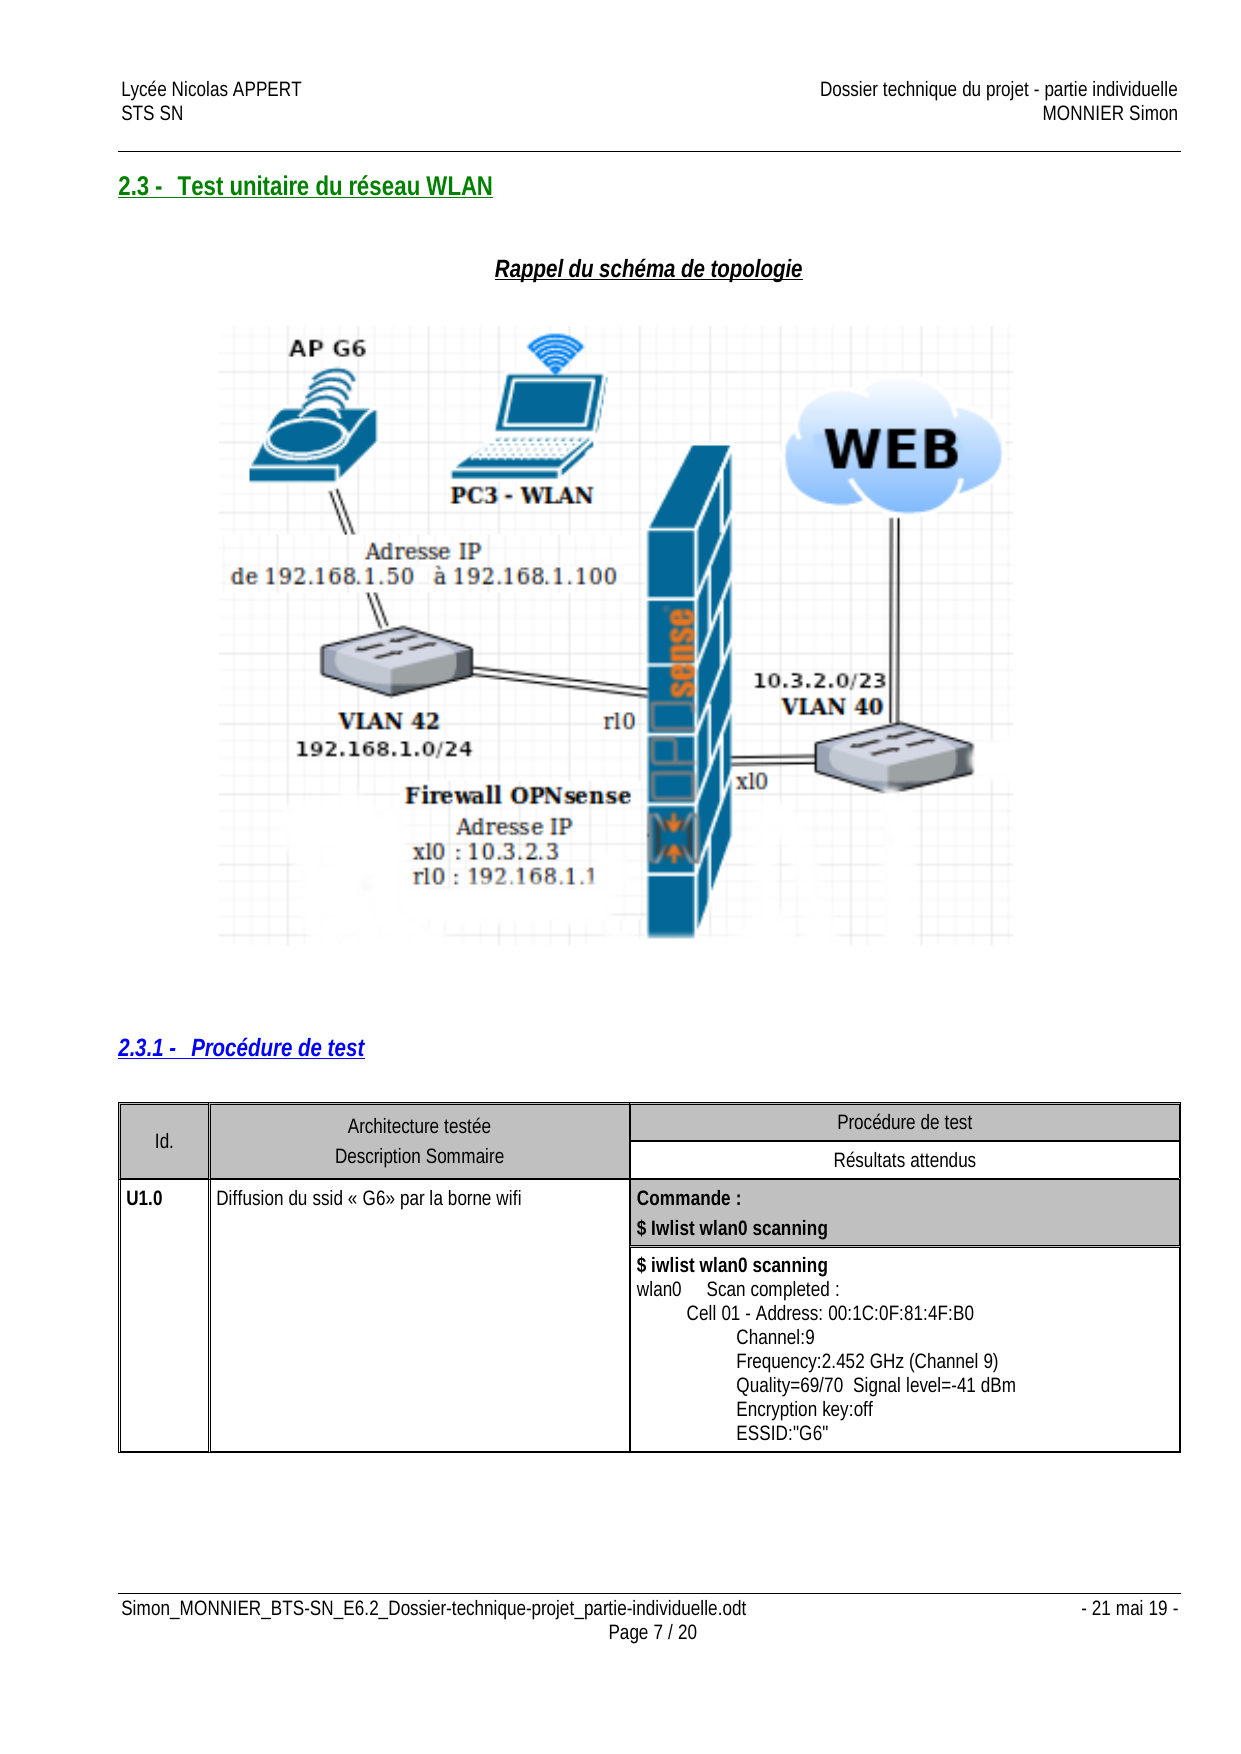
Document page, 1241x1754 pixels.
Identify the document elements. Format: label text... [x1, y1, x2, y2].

table_header Procédure de test [631, 1105, 1179, 1140]
picture [219, 326, 1014, 945]
table_header Architecture testée Description Sommaire [211, 1105, 629, 1178]
table_cell $ iwlist wlan0 scanning wlan0 Scan completed : Cell 01 - Address: 00:1C:0F:81:4F:B0 Channel:9 Frequency:2.452 GHz (Channel 9) Quality=69/70 Signal level=-41 dBm Encryption key:off ESSID:"G6" [631, 1248, 1179, 1451]
subtitle Procédure de test [118, 1032, 1181, 1061]
table_cell Résultats attendus [631, 1142, 1179, 1178]
text Rappel du schéma de topologie [118, 254, 1181, 283]
table_header Commande : $ Iwlist wlan0 scanning [631, 1180, 1179, 1245]
subtitle Test unitaire du réseau WLAN [118, 169, 1181, 200]
table_header Id. [121, 1105, 208, 1178]
table_cell U1.0 [121, 1180, 208, 1451]
table_cell Diffusion du ssid « G6» par la borne wifi [211, 1180, 629, 1451]
